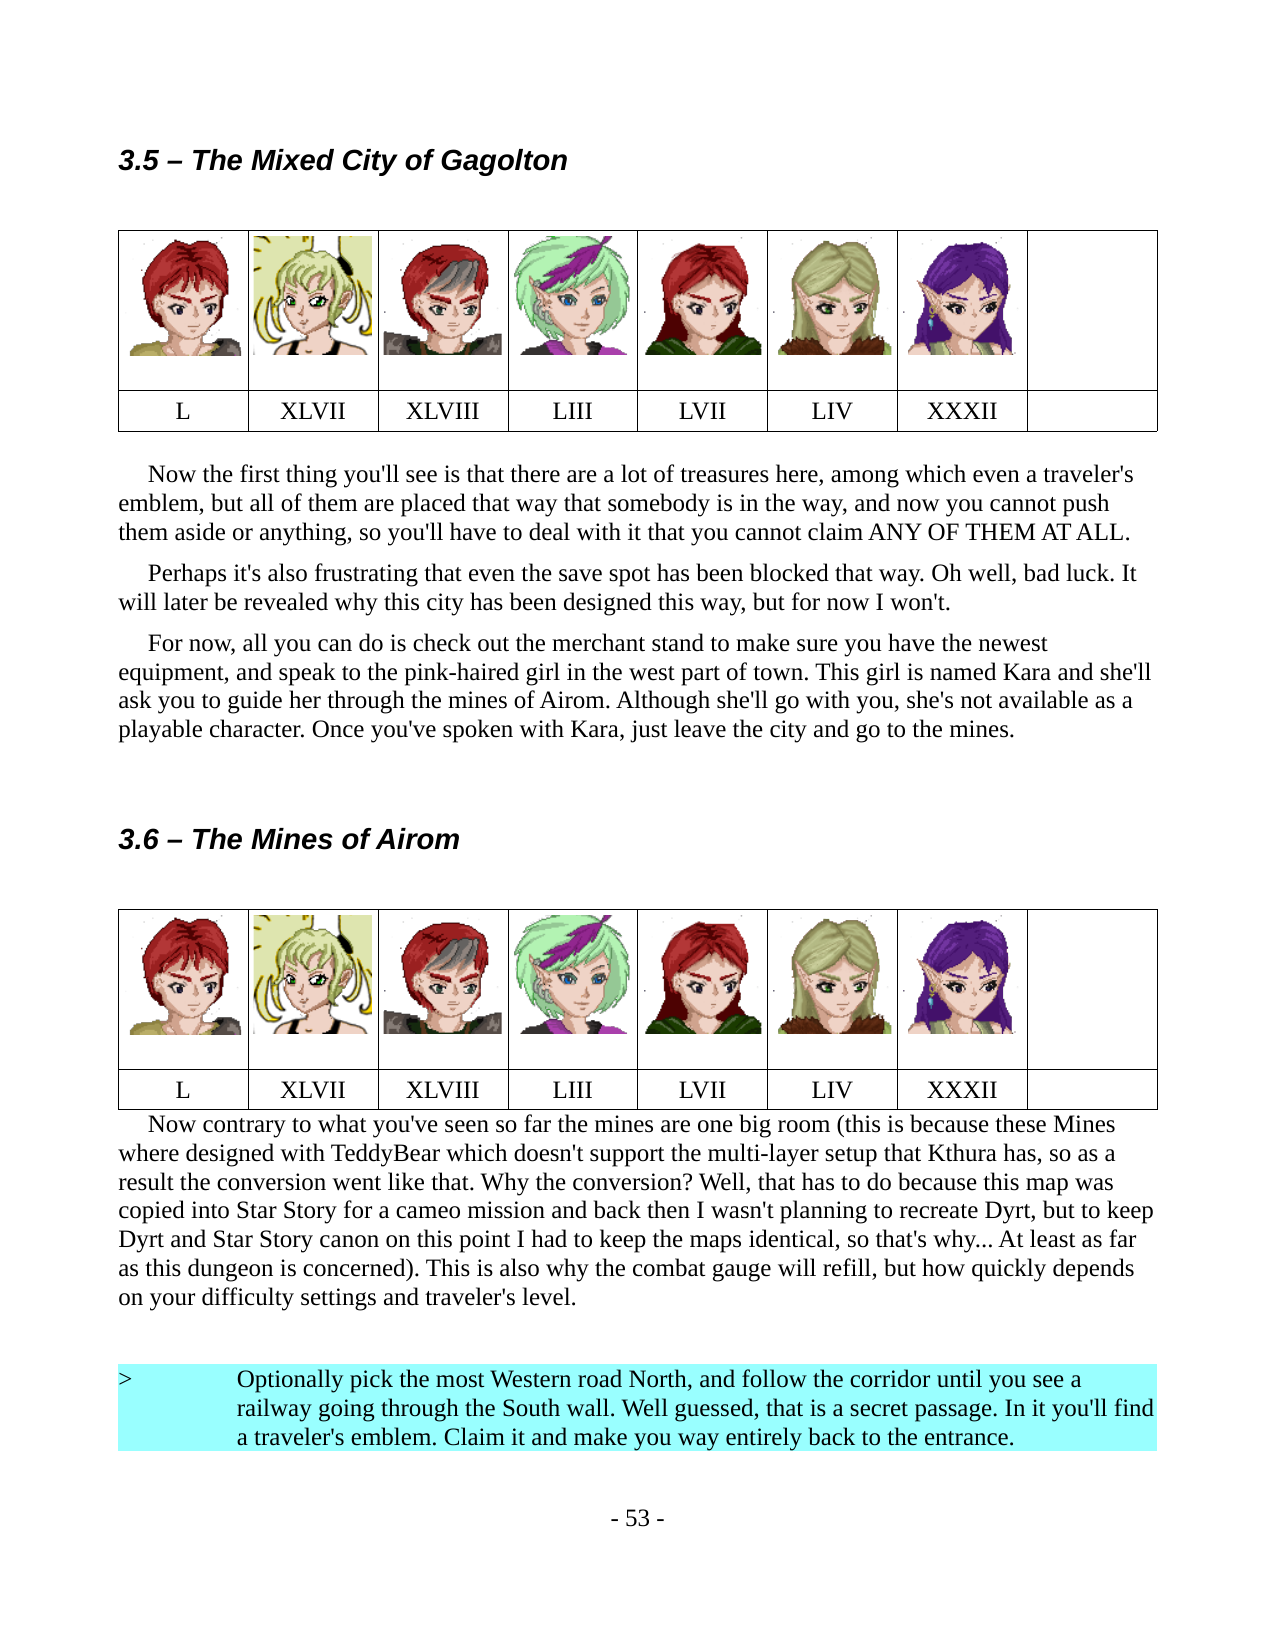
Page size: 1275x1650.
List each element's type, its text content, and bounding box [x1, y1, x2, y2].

table_header [509, 910, 637, 1069]
table_cell XXXII [898, 1070, 1027, 1109]
text Now contrary to what you've seen so far the mines are one big room (this is because these Mines where designed with TeddyBear which doesn't support the multi-layer setup that Kthura has, so as a result the conversion went like that. Why the conversion? Well, that has to do because this map was copied into Star Story for a cameo mission and back then I wasn't planning to recreate Dyrt, but to keep Dyrt and Star Story canon on this point I had to keep the maps identical, so that's why... At least as far as this dungeon is concerned). This is also why the combat gauge will refill, but how quickly depends on your difficulty settings and traveler's level. [118, 1110, 1157, 1311]
text Perhaps it's also frustrating that even the save spot has been blocked that way. Oh well, bad luck. It will later be revealed why this city has been designed this way, but for now I won't. [118, 558, 1157, 616]
picture [513, 236, 632, 355]
picture [383, 915, 502, 1034]
table_header [638, 1034, 767, 1069]
table_cell LIV [768, 1070, 897, 1109]
table_cell XLVIII [379, 1070, 508, 1109]
picture [902, 915, 1022, 1034]
table_header [1028, 910, 1157, 1069]
table_cell L [119, 391, 248, 431]
table_cell XLVII [249, 391, 378, 431]
table_header [1028, 231, 1157, 390]
table_header [249, 910, 378, 1069]
picture [124, 236, 242, 356]
table_header [898, 910, 1027, 1069]
table_cell LIII [509, 1070, 637, 1109]
table_cell [1028, 1070, 1157, 1109]
text > Optionally pick the most Western road North, and follow the corridor until you see a railway going through the South wall. Well guessed, that is a secret passage. In it you'll find a traveler's emblem. Claim it and make you way entirely back to the entrance. [118, 1364, 1157, 1451]
table_cell LIV [768, 391, 897, 431]
picture [772, 915, 892, 1034]
table_header [119, 231, 248, 390]
text Now the first thing you'll see is that there are a lot of treasures here, among which even a traveler's emblem, but all of them are placed that way that somebody is in the way, and now you cannot push them aside or anything, so you'll have to deal with it that you cannot claim ANY OF THEM AT ALL. [118, 459, 1157, 546]
table_header [509, 231, 637, 354]
table_cell XLVII [249, 1070, 378, 1109]
table_header [119, 1035, 248, 1069]
picture [253, 236, 372, 355]
picture [253, 915, 372, 1034]
table_cell XXXII [898, 391, 1027, 431]
picture [643, 236, 762, 355]
picture [902, 236, 1022, 355]
table_header [119, 910, 248, 1034]
table_header [638, 910, 767, 1033]
picture [513, 915, 632, 1034]
subtitle 3.6 – The Mines of Airom [118, 822, 1157, 855]
table_header [768, 910, 897, 1069]
table_header [898, 231, 1027, 354]
table_header [249, 231, 378, 354]
table_header [768, 355, 897, 390]
table_header [379, 231, 508, 354]
table_cell [1028, 391, 1157, 431]
table_header [768, 231, 897, 354]
picture [772, 236, 892, 355]
table_header [379, 910, 508, 1069]
picture [383, 236, 502, 355]
picture [643, 915, 762, 1034]
table_header [638, 231, 767, 390]
text For now, all you can do is check out the merchant stand to make sure you have the newest equipment, and speak to the pink-haired girl in the west part of town. This girl is named Kara and she'll ask you to guide her through the mines of Airom. Although she'll go with you, she's not available as a playable character. Once you've spoken with Kara, just leave the city and go to the mines. [118, 628, 1157, 743]
table_cell XLVIII [379, 391, 508, 431]
table_header [249, 355, 378, 390]
table_cell LVII [638, 391, 767, 431]
table_cell LVII [638, 1070, 767, 1109]
table_cell LIII [509, 391, 637, 431]
table_header [898, 355, 1027, 390]
table_header [379, 355, 508, 390]
subtitle 3.5 – The Mixed City of Gagolton [118, 143, 1157, 177]
table_header [509, 355, 637, 390]
picture [124, 915, 242, 1035]
table_cell L [119, 1070, 248, 1109]
